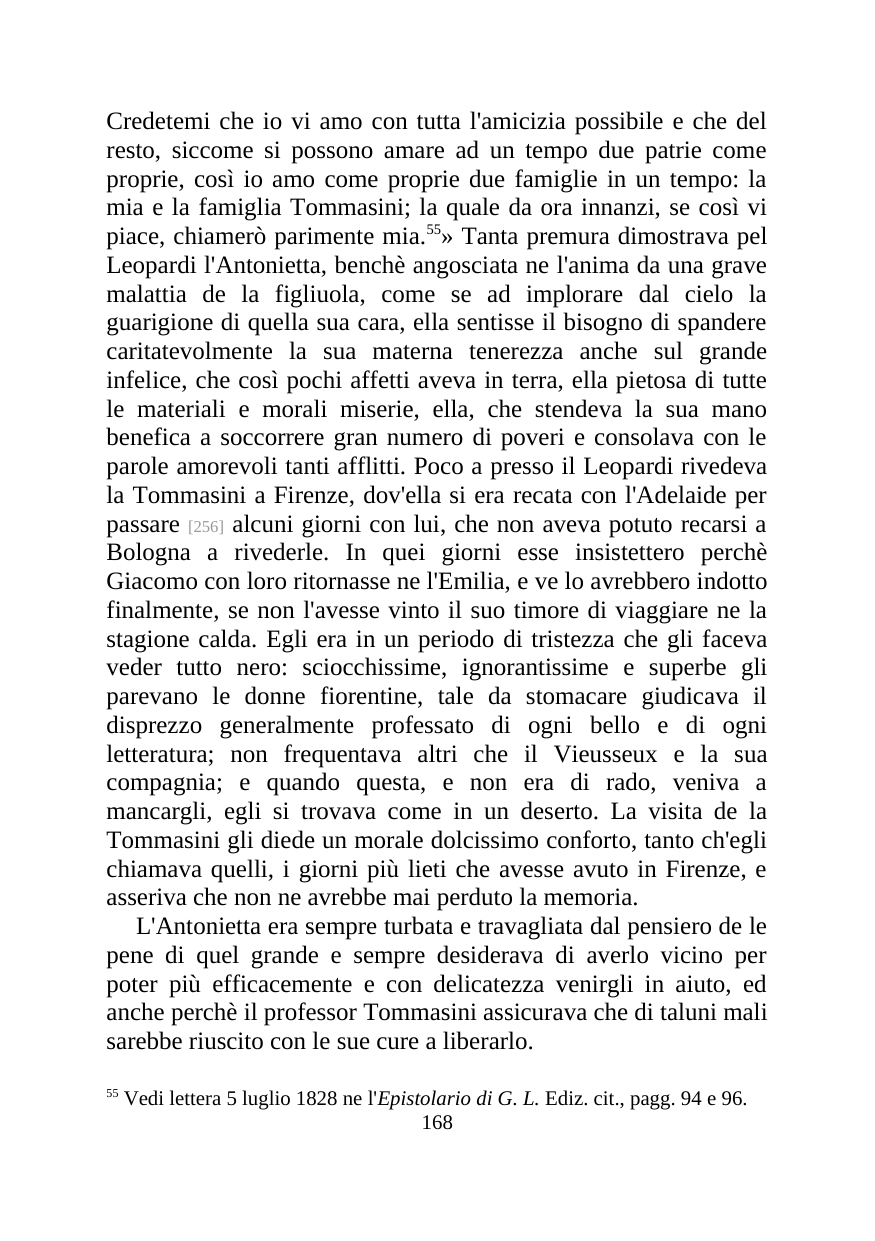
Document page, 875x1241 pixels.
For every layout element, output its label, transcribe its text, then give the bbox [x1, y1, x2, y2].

text Credetemi che io vi amo con tutta l'amicizia possibile e che del resto, siccome si possono amare ad un tempo due patrie come proprie, così io amo come proprie due famiglie in un tempo: la mia e la famiglia Tommasini; la quale da ora innanzi, se così vi piace, chiamerò parimente mia.» Tanta premura dimostrava pel Leopardi l'Antonietta, benchè angosciata ne l'anima da una grave malattia de la figliuola, come se ad implorare dal cielo la guarigione di quella sua cara, ella sentisse il bisogno di spandere caritatevolmente la sua materna tenerezza anche sul grande infelice, che così pochi affetti aveva in terra, ella pietosa di tutte le materiali e morali miserie, ella, che stendeva la sua mano benefica a soccorrere gran numero di poveri e consolava con le parole amorevoli tanti afflitti. Poco a presso il Leopardi rivedeva la Tommasini a Firenze, dov'ella si era recata con l'Adelaide per passare [256] alcuni giorni con lui, che non aveva potuto recarsi a Bologna a rivederle. In quei giorni esse insistettero perchè Giacomo con loro ritornasse ne l'Emilia, e ve lo avrebbero indotto finalmente, se non l'avesse vinto il suo timore di viaggiare ne la stagione calda. Egli era in un periodo di tristezza che gli faceva veder tutto nero: sciocchissime, ignorantissime e superbe gli parevano le donne fiorentine, tale da stomacare giudicava il disprezzo generalmente professato di ogni bello e di ogni letteratura; non frequentava altri che il Vieusseux e la sua compagnia; e quando questa, e non era di rado, veniva a mancargli, egli si trovava come in un deserto. La visita de la Tommasini gli diede un morale dolcissimo conforto, tanto ch'egli chiamava quelli, i giorni più lieti che avesse avuto in Firenze, e asseriva che non ne avrebbe mai perduto la memoria. [106, 106, 768, 911]
text Vedi lettera 5 luglio 1828 ne l'Epistolario di G. L. Ediz. cit., pagg. 94 e 96. [106, 1086, 768, 1110]
text L'Antonietta era sempre turbata e travagliata dal pensiero de le pene di quel grande e sempre desiderava di averlo vicino per poter più efficacemente e con delicatezza venirgli in aiuto, ed anche perchè il professor Tommasini assicurava che di taluni mali sarebbe riuscito con le sue cure a liberarlo. [106, 911, 768, 1055]
